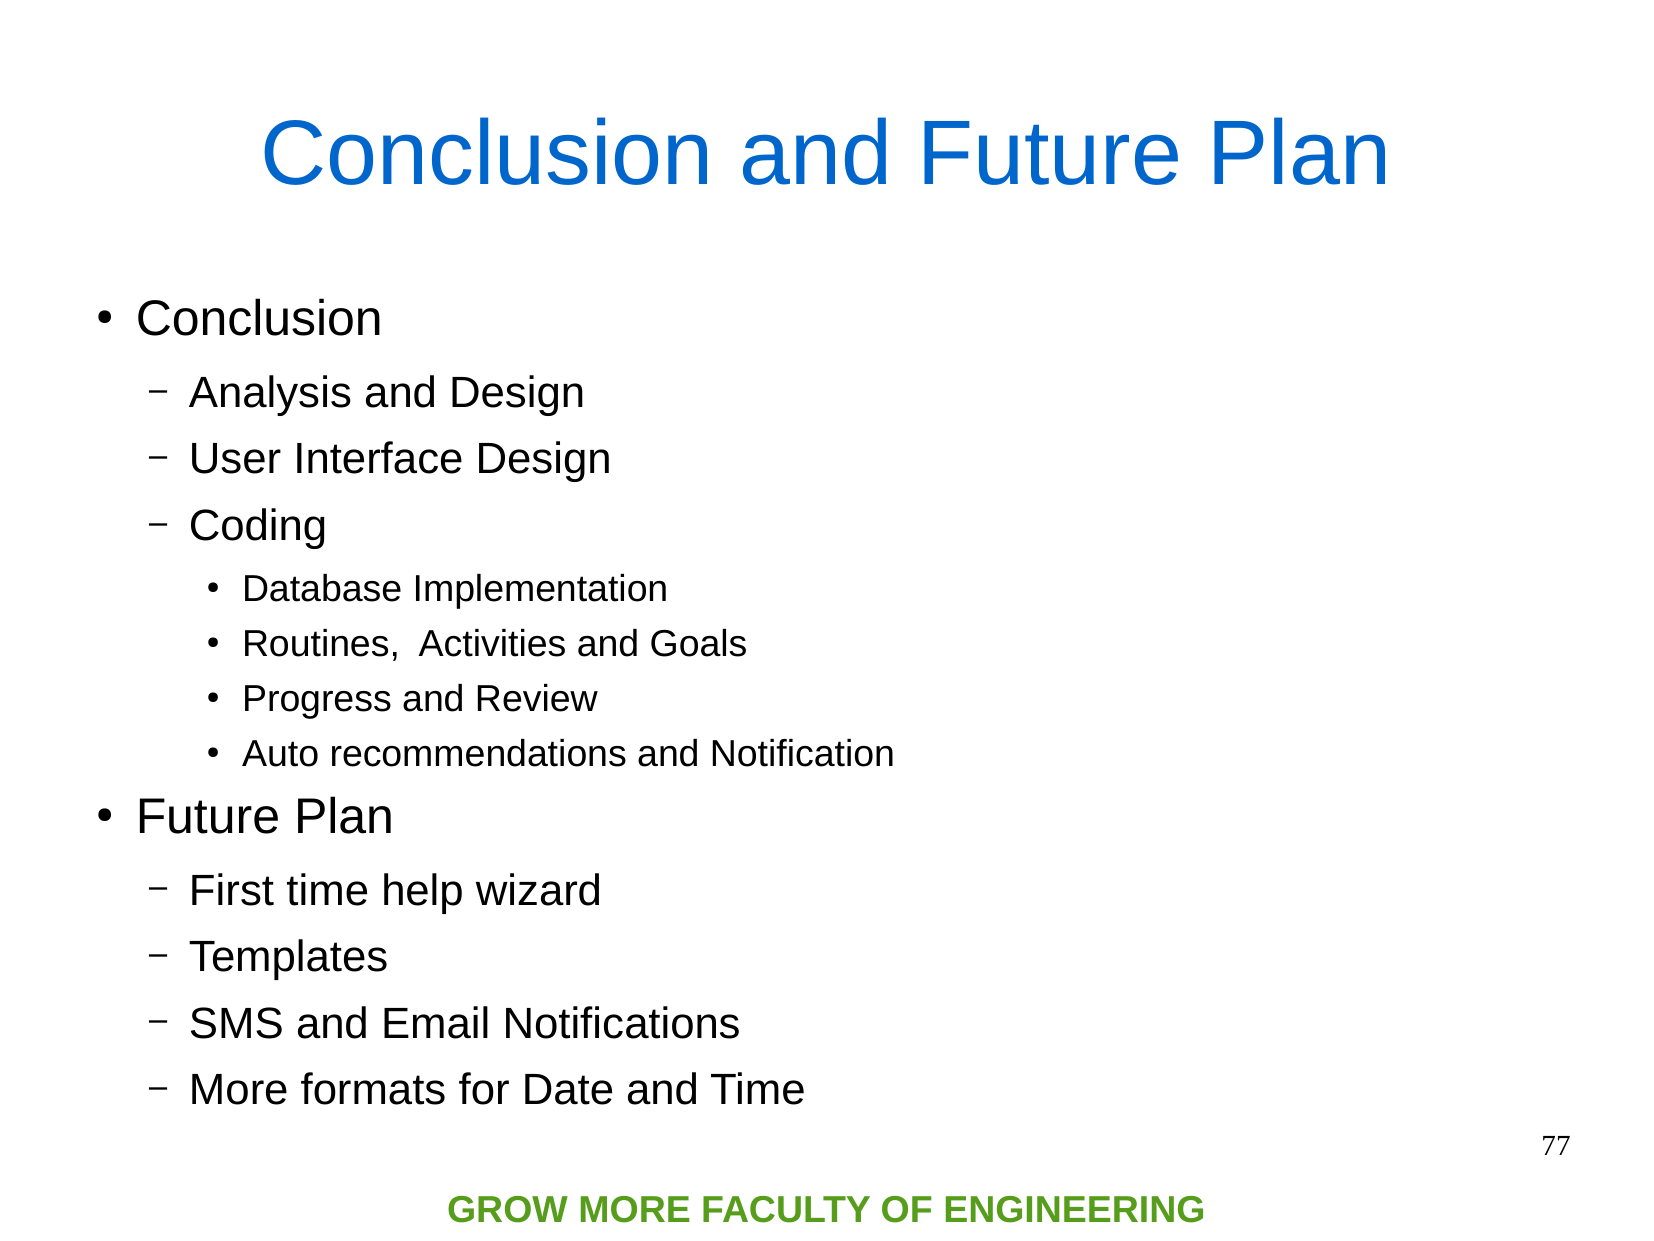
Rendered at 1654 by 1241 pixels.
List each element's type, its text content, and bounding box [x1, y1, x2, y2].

list Conclusion Analysis and Design User Interface Design Coding Database Implementation Routines, Activities and Goals Progress and Review Auto recommendations and Notification Future Plan First time help wizard Templates SMS and Email Notifications More formats for Date and Time [82, 290, 1571, 1123]
title Conclusion and Future Plan [82, 49, 1571, 257]
